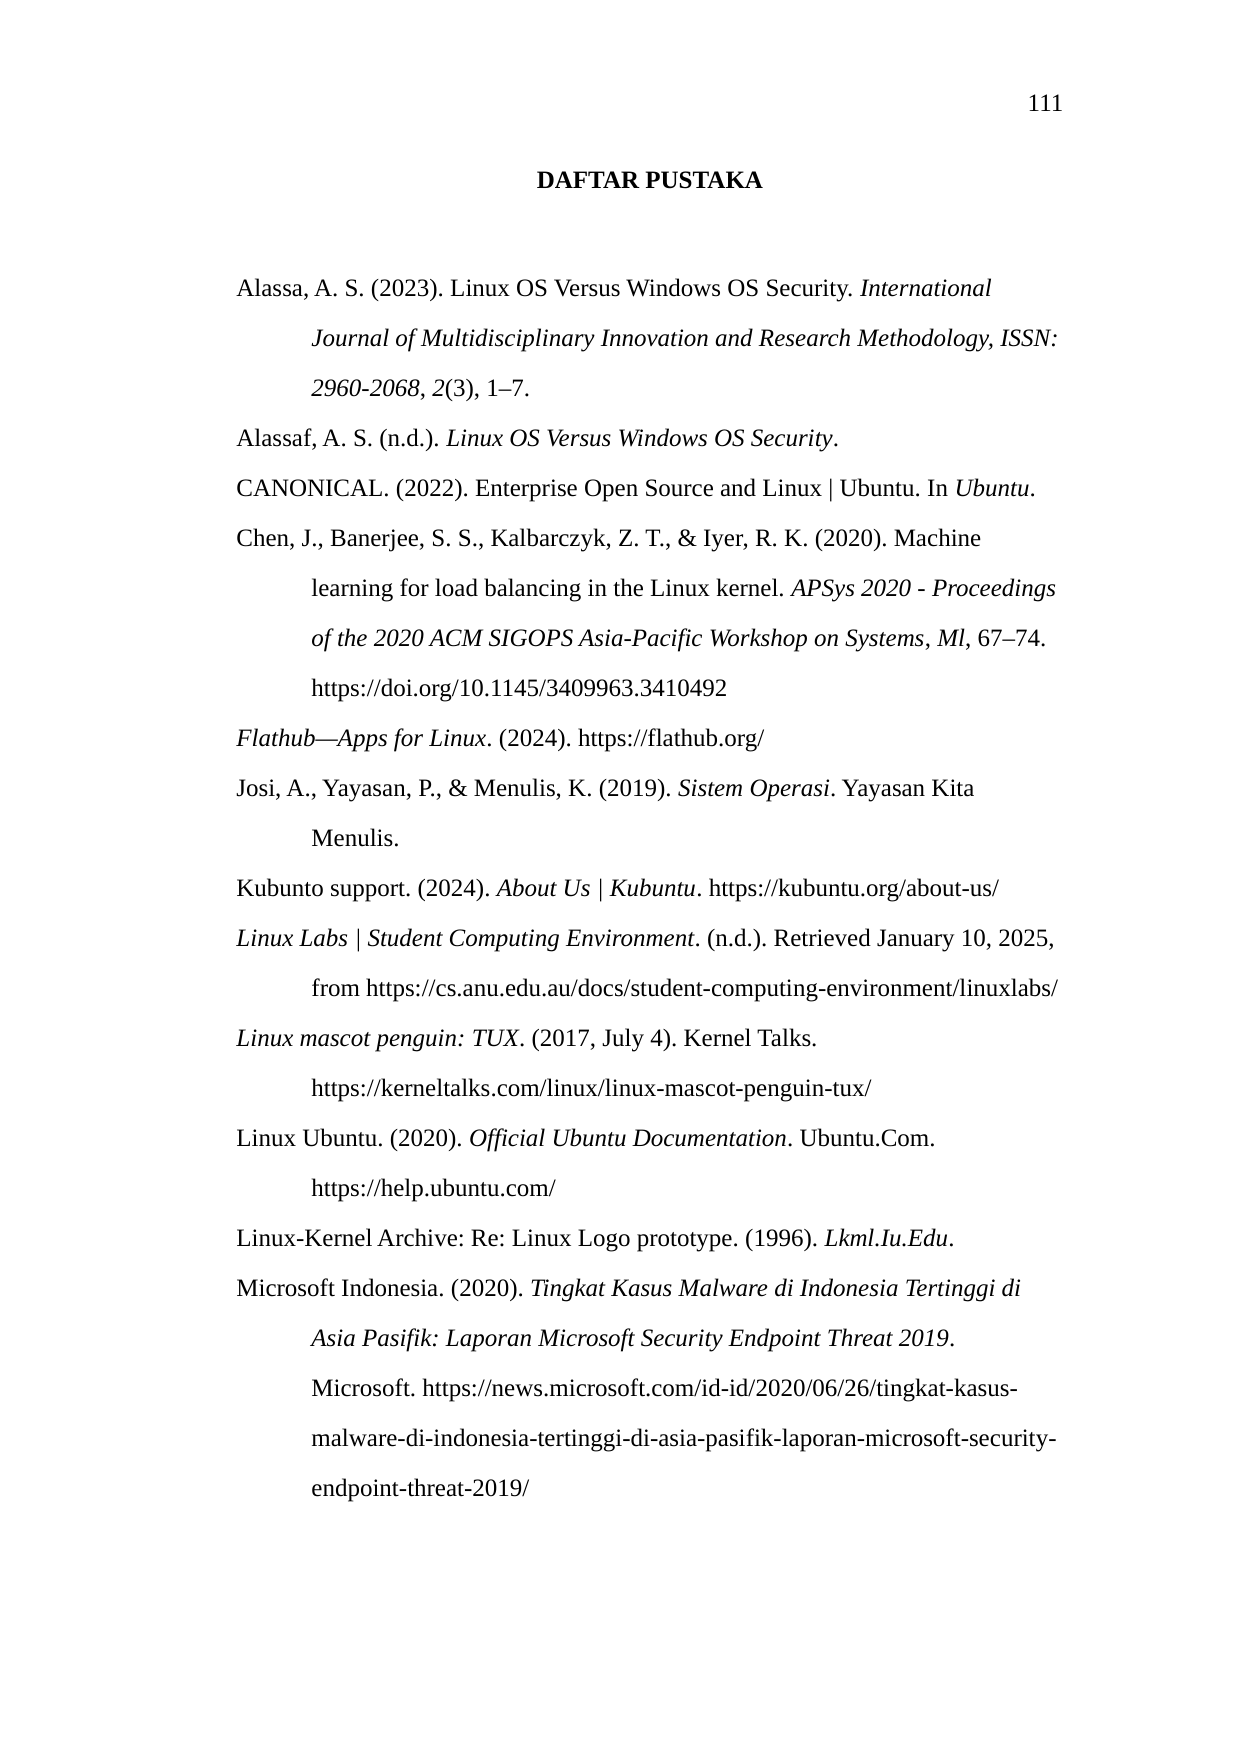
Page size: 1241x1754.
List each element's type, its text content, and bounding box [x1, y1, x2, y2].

text CANONICAL. (2022). Enterprise Open Source and Linux | Ubuntu. In Ubuntu. [236, 452, 1063, 502]
text Kubunto support. (2024). About Us | Kubuntu. https://kubuntu.org/about-us/ [236, 852, 1063, 902]
text Linux Ubuntu. (2020). Official Ubuntu Documentation. Ubuntu.Com. https://help.ubuntu.com/ [236, 1102, 1063, 1202]
text Chen, J., Banerjee, S. S., Kalbarczyk, Z. T., & Iyer, R. K. (2020). Machine learning for load balancing in the Linux kernel. APSys 2020 - Proceedings of the 2020 ACM SIGOPS Asia-Pacific Workshop on Systems, Ml, 67–74. https://doi.org/10.1145/3409963.3410492 [236, 502, 1063, 702]
text Alassaf, A. S. (n.d.). Linux OS Versus Windows OS Security. [236, 402, 1063, 452]
text Josi, A., Yayasan, P., & Menulis, K. (2019). Sistem Operasi. Yayasan Kita Menulis. [236, 752, 1063, 852]
text Alassa, A. S. (2023). Linux OS Versus Windows OS Security. International Journal of Multidisciplinary Innovation and Research Methodology, ISSN: 2960-2068, 2(3), 1–7. [236, 252, 1063, 402]
text Linux-Kernel Archive: Re: Linux Logo prototype. (1996). Lkml.Iu.Edu. [236, 1202, 1063, 1252]
text Linux mascot penguin: TUX. (2017, July 4). Kernel Talks. https://kerneltalks.com/linux/linux-mascot-penguin-tux/ [236, 1002, 1063, 1102]
text Flathub—Apps for Linux. (2024). https://flathub.org/ [236, 702, 1063, 752]
text Linux Labs | Student Computing Environment. (n.d.). Retrieved January 10, 2025, from https://cs.anu.edu.au/docs/student-computing-environment/linuxlabs/ [236, 902, 1063, 1002]
subtitle DAFTAR PUSTAKA [236, 165, 1063, 194]
text Microsoft Indonesia. (2020). Tingkat Kasus Malware di Indonesia Tertinggi di Asia Pasifik: Laporan Microsoft Security Endpoint Threat 2019. Microsoft. https://news.microsoft.com/id-id/2020/06/26/tingkat-kasus-malware-di-indonesia-tertinggi-di-asia-pasifik-laporan-microsoft-security-endpoint-threat-2019/ [236, 1252, 1063, 1502]
